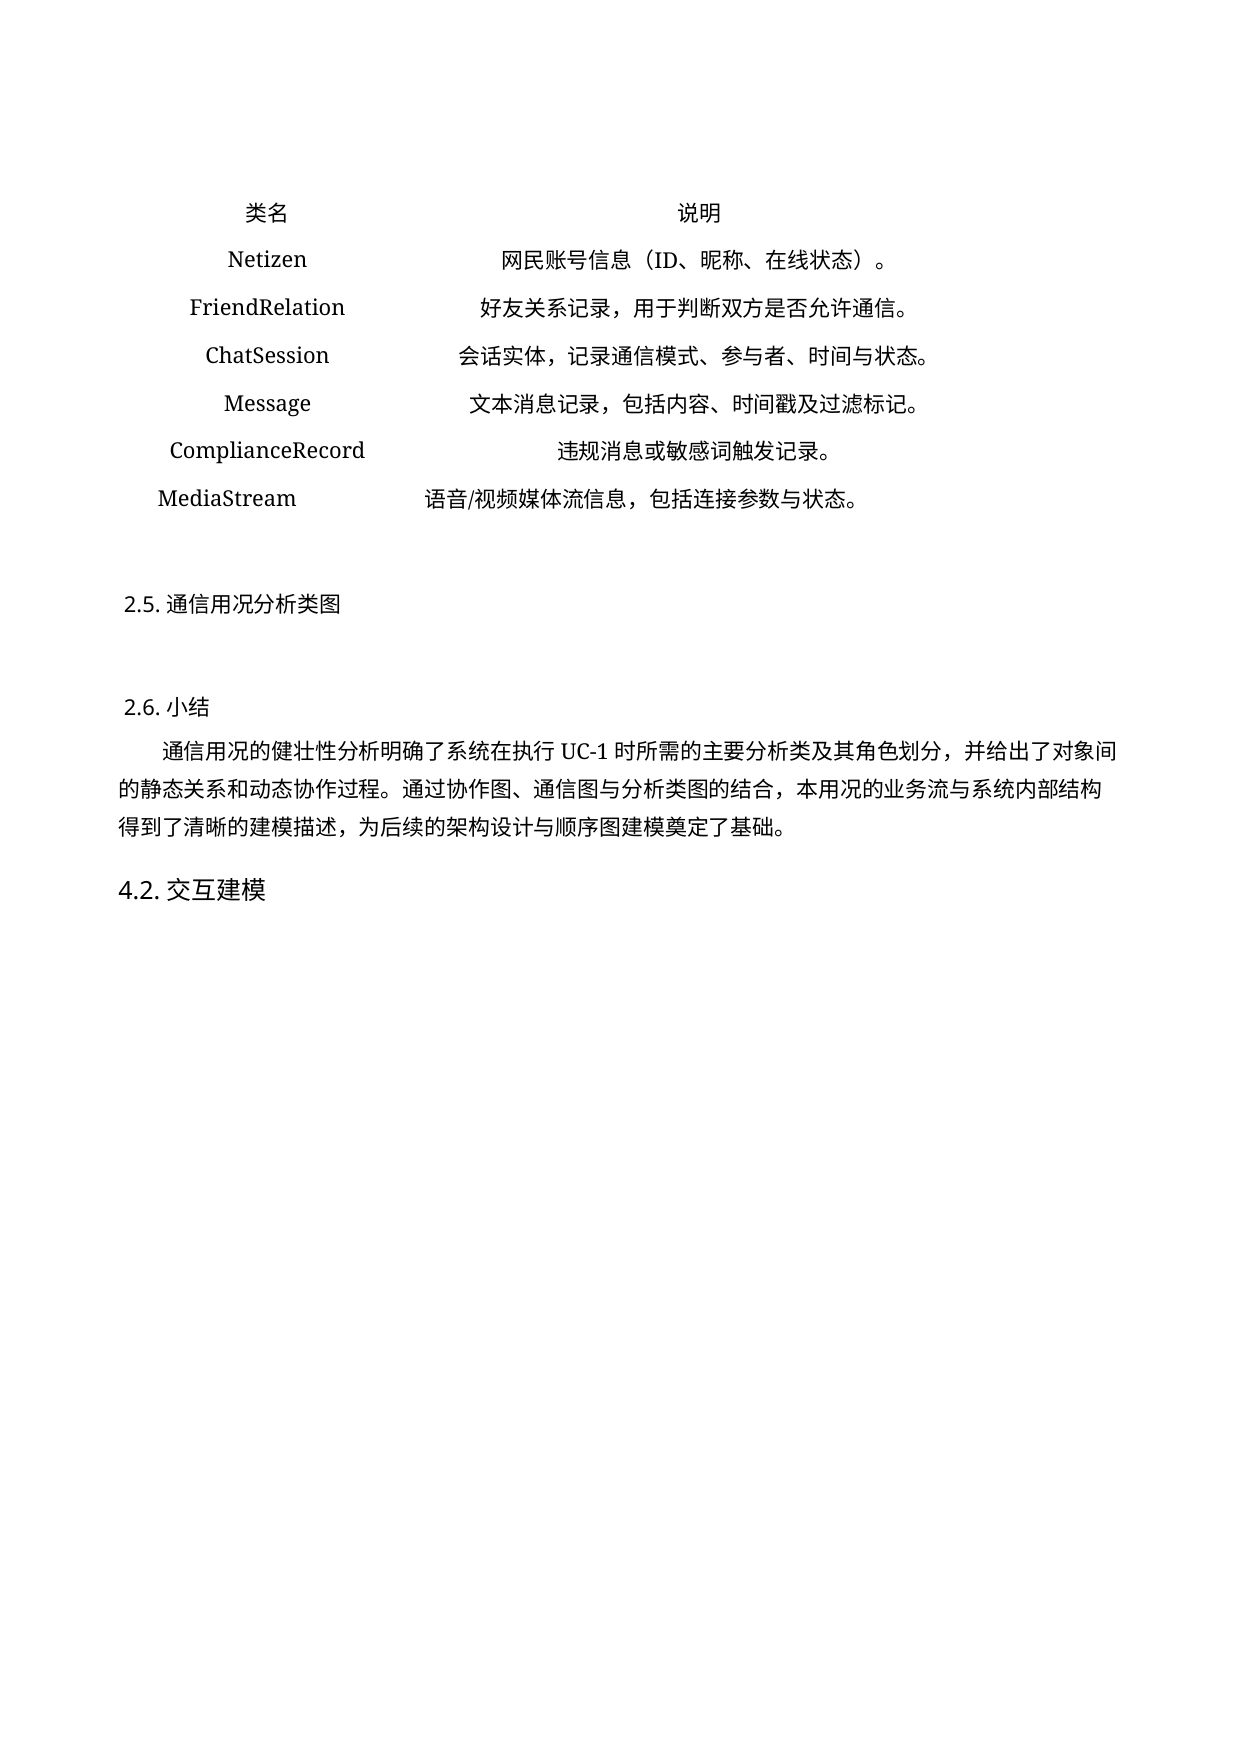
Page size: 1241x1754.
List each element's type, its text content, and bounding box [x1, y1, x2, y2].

table_cell 文本消息记录，包括内容、时间戳及过滤标记。 [379, 379, 975, 426]
subtitle 小结 [118, 690, 1122, 721]
table_cell 网民账号信息（ID、昵称、在线状态）。 [379, 235, 975, 283]
table_cell 会话实体，记录通信模式、参与者、时间与状态。 [379, 331, 975, 378]
table_cell FriendRelation [112, 283, 379, 331]
table_cell ChatSession [112, 331, 379, 378]
table_cell 好友关系记录，用于判断双方是否允许通信。 [379, 283, 975, 331]
table_header 说明 [379, 188, 975, 235]
table_cell MediaStream [112, 474, 379, 522]
table_cell 违规消息或敏感词触发记录。 [379, 426, 975, 474]
text 通信用况的健壮性分析明确了系统在执行 UC-1 时所需的主要分析类及其角色划分，并给出了对象间的静态关系和动态协作过程。通过协作图、通信图与分析类图的结合，本用况的业务流与系统内部结构得到了清晰的建模描述，为后续的架构设计与顺序图建模奠定了基础。 [118, 734, 1122, 842]
table_cell ComplianceRecord [112, 426, 379, 474]
subtitle 通信用况分析类图 [118, 587, 1122, 618]
table_header 类名 [112, 188, 379, 235]
subtitle 交互建模 [118, 871, 1122, 907]
table_cell Netizen [112, 235, 379, 283]
table_cell 语音/视频媒体流信息，包括连接参数与状态。 [379, 474, 975, 522]
table_cell Message [112, 379, 379, 426]
